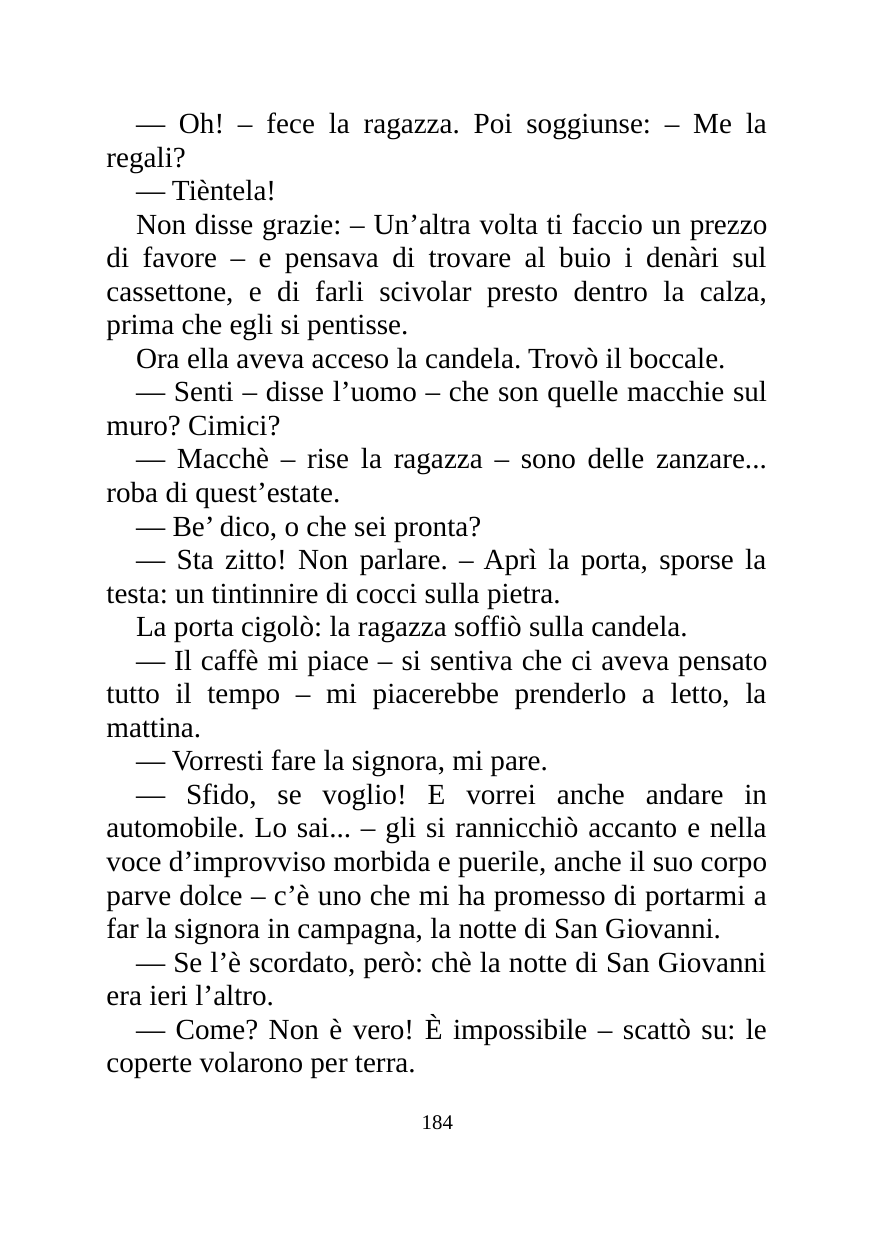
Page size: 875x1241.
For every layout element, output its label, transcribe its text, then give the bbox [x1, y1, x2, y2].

text — Tièntela! [106, 173, 768, 207]
text La porta cigolò: la ragazza soffiò sulla candela. [106, 609, 768, 643]
text — Se l’è scordato, però: chè la notte di San Giovanni era ieri l’altro. [106, 945, 768, 1012]
text — Be’ dico, o che sei pronta? [106, 509, 768, 542]
text — Sta zitto! Non parlare. – Aprì la porta, sporse la testa: un tintinnire di cocci sulla pietra. [106, 542, 768, 609]
text — Sfido, se voglio! E vorrei anche andare in automobile. Lo sai... – gli si rannicchiò accanto e nella voce d’improvviso morbida e puerile, anche il suo corpo parve dolce – c’è uno che mi ha promesso di portarmi a far la signora in campagna, la notte di San Giovanni. [106, 777, 768, 945]
text — Il caffè mi piace – si sentiva che ci aveva pensato tutto il tempo – mi piacerebbe prenderlo a letto, la mattina. [106, 643, 768, 743]
text — Oh! – fece la ragazza. Poi soggiunse: – Me la regali? [106, 106, 768, 173]
text — Macchè – rise la ragazza – sono delle zanzare... roba di quest’estate. [106, 442, 768, 509]
text Ora ella aveva acceso la candela. Trovò il boccale. [106, 341, 768, 374]
text — Come? Non è vero! È impossibile – scattò su: le coperte volarono per terra. [106, 1012, 768, 1079]
text Non disse grazie: – Un’altra volta ti faccio un prezzo di favore – e pensava di trovare al buio i denàri sul cassettone, e di farli scivolar presto dentro la calza, prima che egli si pentisse. [106, 207, 768, 341]
text — Vorresti fare la signora, mi pare. [106, 743, 768, 777]
text — Senti – disse l’uomo – che son quelle macchie sul muro? Cimici? [106, 374, 768, 442]
